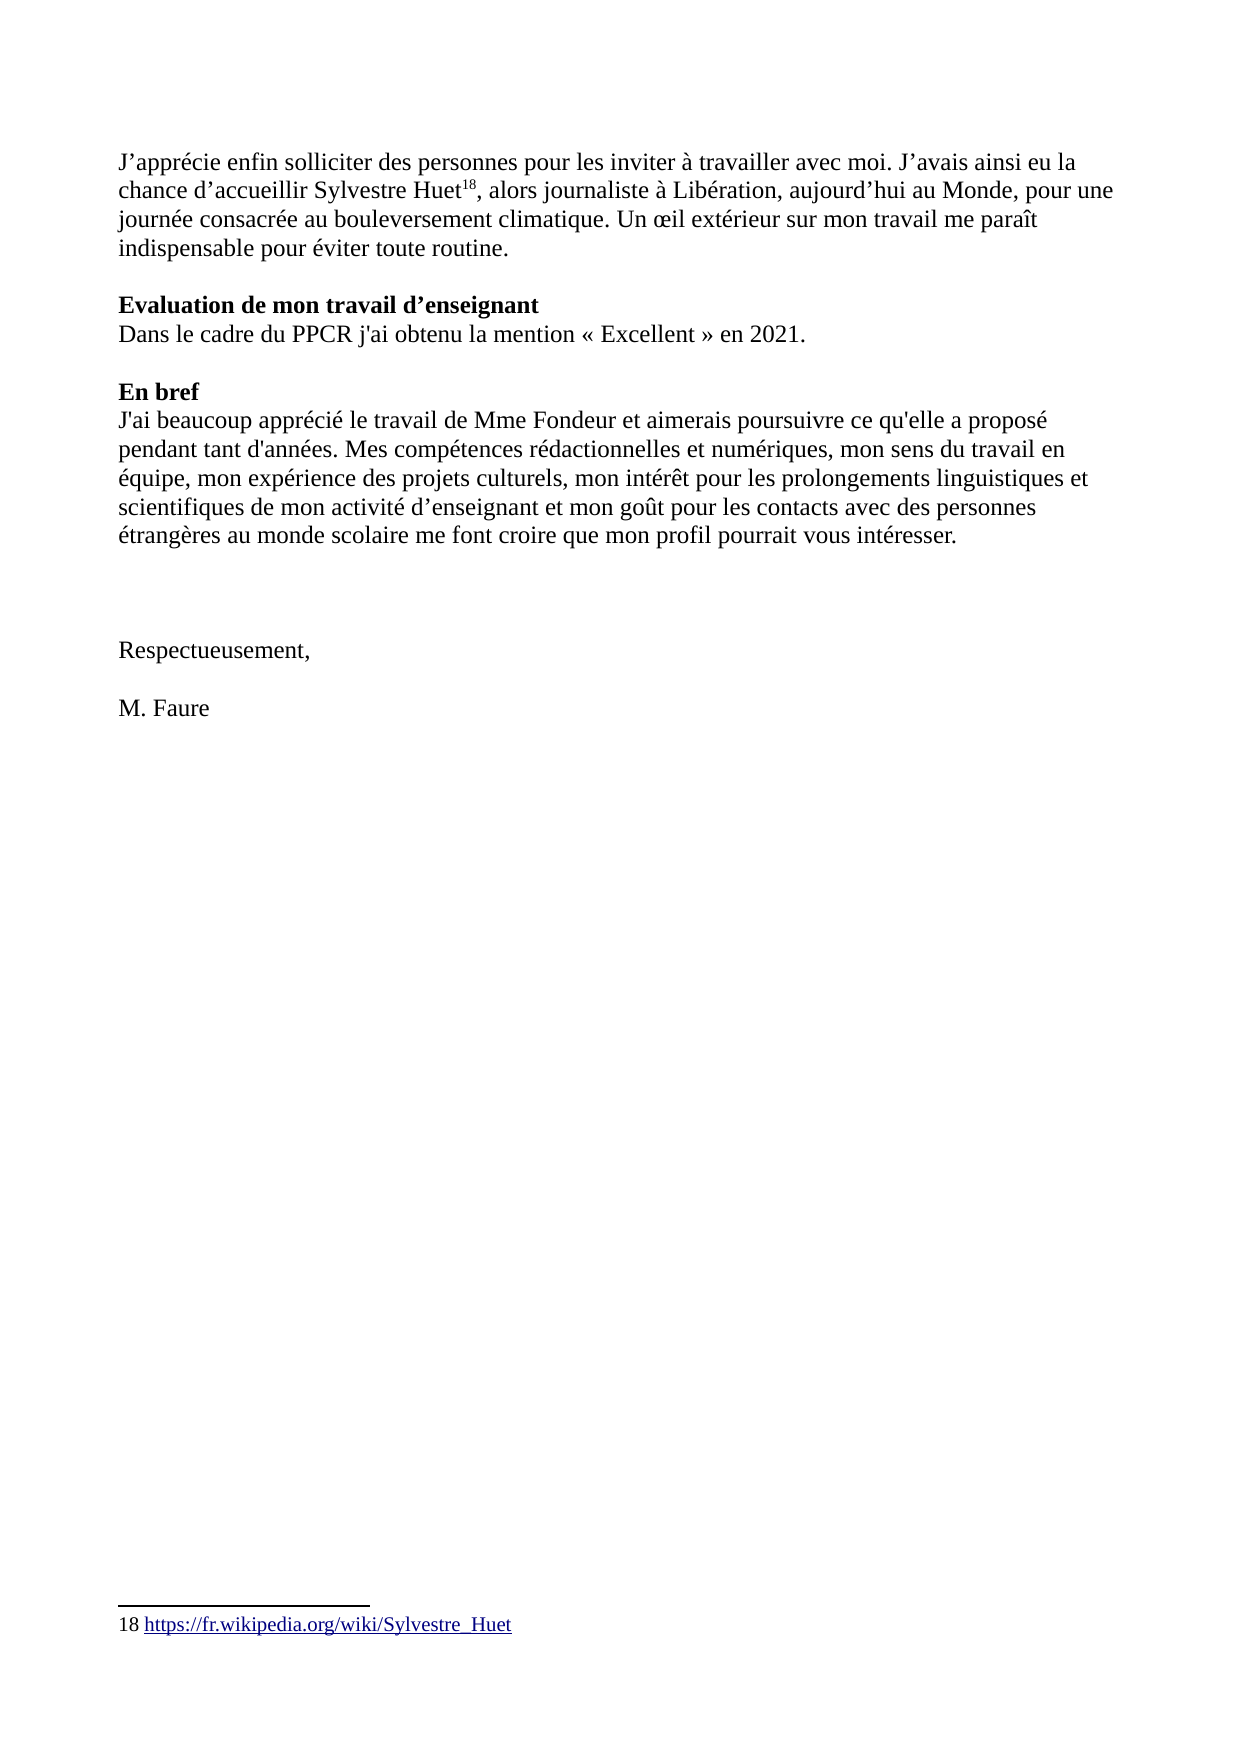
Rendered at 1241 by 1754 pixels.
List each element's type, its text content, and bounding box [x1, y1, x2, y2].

text Dans le cadre du PPCR j'ai obtenu la mention « Excellent » en 2021. [118, 319, 1122, 348]
text Respectueusement, [118, 636, 1122, 664]
text En bref [118, 377, 1122, 406]
text Evaluation de mon travail d’enseignant [118, 291, 1122, 319]
text J'ai beaucoup apprécié le travail de Mme Fondeur et aimerais poursuivre ce qu'elle a proposé pendant tant d'années. Mes compétences rédactionnelles et numériques, mon sens du travail en équipe, mon expérience des projets culturels, mon intérêt pour les prolongements linguistiques et scientifiques de mon activité d’enseignant et mon goût pour les contacts avec des personnes étrangères au monde scolaire me font croire que mon profil pourrait vous intéresser. [118, 406, 1122, 549]
text J’apprécie enfin solliciter des personnes pour les inviter à travailler avec moi. J’avais ainsi eu la chance d’accueillir Sylvestre Huet, alors journaliste à Libération, aujourd’hui au Monde, pour une journée consacrée au bouleversement climatique. Un œil extérieur sur mon travail me paraît indispensable pour éviter toute routine. [118, 147, 1122, 262]
text M. Faure [118, 693, 1122, 722]
text https://fr.wikipedia.org/wiki/Sylvestre_Huet [118, 1612, 1122, 1636]
